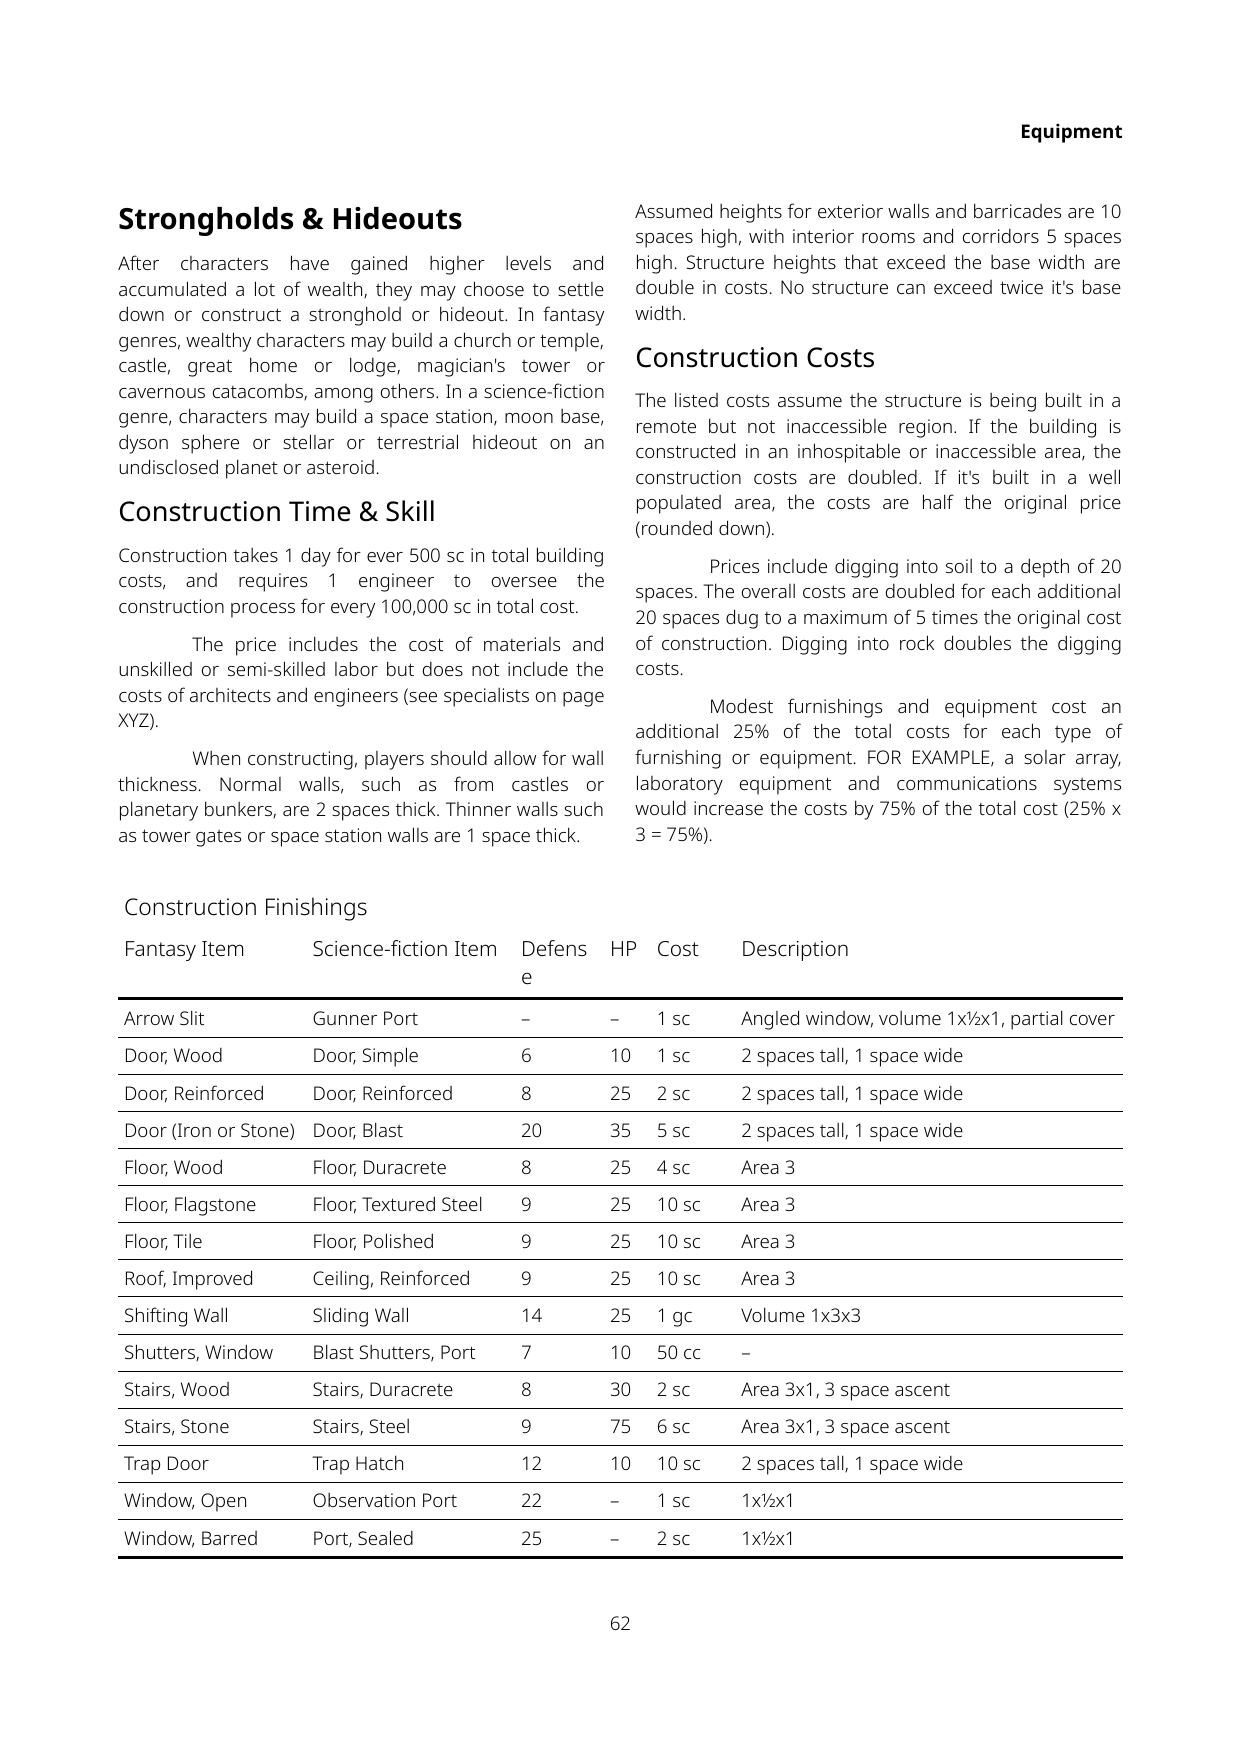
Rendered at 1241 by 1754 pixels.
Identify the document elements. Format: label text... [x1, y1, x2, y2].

table_cell Roof, Improved [118, 1260, 307, 1296]
table_cell Stairs, Stone [118, 1409, 307, 1445]
table_cell 9 [515, 1223, 604, 1259]
subtitle Strongholds & Hideouts [118, 198, 605, 238]
text Modest furnishings and equipment cost an additional 25% of the total costs for each type of furnishing or equipment. FOR EXAMPLE, a solar array, laboratory equipment and communications systems would increase the costs by 75% of the total cost (25% x 3 = 75%). [635, 693, 1122, 846]
table_cell Defense [515, 928, 604, 997]
table_cell Science-fiction Item [307, 928, 515, 997]
table_cell Area 3x1, 3 space ascent [735, 1409, 1123, 1445]
table_cell Angled window, volume 1x½x1, partial cover [735, 1000, 1123, 1037]
table_cell Area 3 [735, 1149, 1123, 1185]
table_cell – [735, 1335, 1123, 1371]
text When constructing, players should allow for wall thickness. Normal walls, such as from castles or planetary bunkers, are 2 spaces thick. Thinner walls such as tower gates or space station walls are 1 space thick. [118, 746, 605, 848]
table_cell Gunner Port [307, 1000, 515, 1037]
table_cell 2 spaces tall, 1 space wide [735, 1075, 1123, 1111]
table_cell 6 sc [651, 1409, 735, 1445]
table_cell 20 [515, 1112, 604, 1148]
table_cell Area 3 [735, 1260, 1123, 1296]
table_cell Description [735, 928, 1123, 997]
table_cell 8 [515, 1149, 604, 1185]
table_cell 2 spaces tall, 1 space wide [735, 1038, 1123, 1074]
table_cell Door, Simple [307, 1038, 515, 1074]
table_cell – [515, 1000, 604, 1037]
table_cell Door, Blast [307, 1112, 515, 1148]
table_cell 4 sc [651, 1149, 735, 1185]
table_cell Arrow Slit [118, 1000, 307, 1037]
table_cell 1 sc [651, 1000, 735, 1037]
table_cell Shutters, Window [118, 1335, 307, 1371]
table_cell 8 [515, 1372, 604, 1408]
table_cell Area 3x1, 3 space ascent [735, 1372, 1123, 1408]
table_cell Door (Iron or Stone) [118, 1112, 307, 1148]
text Assumed heights for exterior walls and barricades are 10 spaces high, with interior rooms and corridors 5 spaces high. Structure heights that exceed the base width are double in costs. No structure can exceed twice it's base width. [635, 198, 1122, 326]
table_cell 2 spaces tall, 1 space wide [735, 1112, 1123, 1148]
table_cell Trap Door [118, 1446, 307, 1482]
table_cell – [604, 1000, 651, 1037]
table_cell 2 sc [651, 1520, 735, 1556]
table_cell Stairs, Duracrete [307, 1372, 515, 1408]
table_cell 25 [604, 1186, 651, 1222]
table_cell 8 [515, 1075, 604, 1111]
table_cell – [604, 1483, 651, 1519]
table_cell 25 [604, 1223, 651, 1259]
table_cell Observation Port [307, 1483, 515, 1519]
table_cell 1x½x1 [735, 1483, 1123, 1519]
table_cell 14 [515, 1297, 604, 1333]
table_cell 50 cc [651, 1335, 735, 1371]
table_cell 75 [604, 1409, 651, 1445]
table_cell Sliding Wall [307, 1297, 515, 1333]
table_cell Floor, Polished [307, 1223, 515, 1259]
table_cell 1x½x1 [735, 1520, 1123, 1556]
table_cell Volume 1x3x3 [735, 1297, 1123, 1333]
table_cell 25 [604, 1075, 651, 1111]
table_cell Floor, Textured Steel [307, 1186, 515, 1222]
table_cell Ceiling, Reinforced [307, 1260, 515, 1296]
table_cell Window, Barred [118, 1520, 307, 1556]
table_cell 22 [515, 1483, 604, 1519]
table_cell HP [604, 928, 651, 997]
table_cell Shifting Wall [118, 1297, 307, 1333]
table_cell 7 [515, 1335, 604, 1371]
table_cell 6 [515, 1038, 604, 1074]
text After characters have gained higher levels and accumulated a lot of wealth, they may choose to settle down or construct a stronghold or hideout. In fantasy genres, wealthy characters may build a church or temple, castle, great home or lodge, magician's tower or cavernous catacombs, among others. In a science-fiction genre, characters may build a space station, moon base, dyson sphere or stellar or terrestrial hideout on an undisclosed planet or asteroid. [118, 250, 605, 480]
table_cell Floor, Wood [118, 1149, 307, 1185]
table_cell Area 3 [735, 1186, 1123, 1222]
table_cell Blast Shutters, Port [307, 1335, 515, 1371]
table_cell Door, Wood [118, 1038, 307, 1074]
table_cell 2 sc [651, 1372, 735, 1408]
table_cell 9 [515, 1409, 604, 1445]
table_cell 10 sc [651, 1260, 735, 1296]
table_cell 10 [604, 1446, 651, 1482]
text Prices include digging into soil to a depth of 20 spaces. The overall costs are doubled for each additional 20 spaces dug to a maximum of 5 times the original cost of construction. Digging into rock doubles the digging costs. [635, 553, 1122, 681]
table_cell Port, Sealed [307, 1520, 515, 1556]
table_cell 2 spaces tall, 1 space wide [735, 1446, 1123, 1482]
table_cell Stairs, Wood [118, 1372, 307, 1408]
table_cell Floor, Flagstone [118, 1186, 307, 1222]
table_cell Area 3 [735, 1223, 1123, 1259]
table_cell 9 [515, 1260, 604, 1296]
table_header Construction Finishings [118, 886, 1123, 928]
table_cell Floor, Tile [118, 1223, 307, 1259]
table_cell 1 sc [651, 1483, 735, 1519]
table_cell 10 [604, 1335, 651, 1371]
table_cell Stairs, Steel [307, 1409, 515, 1445]
text The listed costs assume the structure is being built in a remote but not inaccessible region. If the building is constructed in an inhospitable or inaccessible area, the construction costs are doubled. If it's built in a well populated area, the costs are half the original price (rounded down). [635, 388, 1122, 541]
text The price includes the cost of materials and unskilled or semi-skilled labor but does not include the costs of architects and engineers (see specialists on page XYZ). [118, 631, 605, 733]
table_cell Floor, Duracrete [307, 1149, 515, 1185]
table_cell 5 sc [651, 1112, 735, 1148]
table_cell 1 sc [651, 1038, 735, 1074]
table_cell 35 [604, 1112, 651, 1148]
table_cell 1 gc [651, 1297, 735, 1333]
table_cell 25 [604, 1149, 651, 1185]
text Construction Costs [635, 338, 1122, 375]
table_cell 25 [604, 1297, 651, 1333]
table_cell Trap Hatch [307, 1446, 515, 1482]
table_cell – [604, 1520, 651, 1556]
text Construction takes 1 day for ever 500 sc in total building costs, and requires 1 engineer to oversee the construction process for every 100,000 sc in total cost. [118, 542, 605, 618]
text Construction Time & Skill [118, 492, 605, 529]
table_cell 25 [604, 1260, 651, 1296]
table_cell 10 [604, 1038, 651, 1074]
table_cell 30 [604, 1372, 651, 1408]
table_cell 12 [515, 1446, 604, 1482]
table_cell 2 sc [651, 1075, 735, 1111]
table_cell Fantasy Item [118, 928, 307, 997]
table_cell 10 sc [651, 1223, 735, 1259]
table_cell Door, Reinforced [118, 1075, 307, 1111]
table_cell 10 sc [651, 1446, 735, 1482]
table_cell 9 [515, 1186, 604, 1222]
table_cell 25 [515, 1520, 604, 1556]
table_cell 10 sc [651, 1186, 735, 1222]
table_cell Door, Reinforced [307, 1075, 515, 1111]
table_cell Window, Open [118, 1483, 307, 1519]
table_cell Cost [651, 928, 735, 997]
